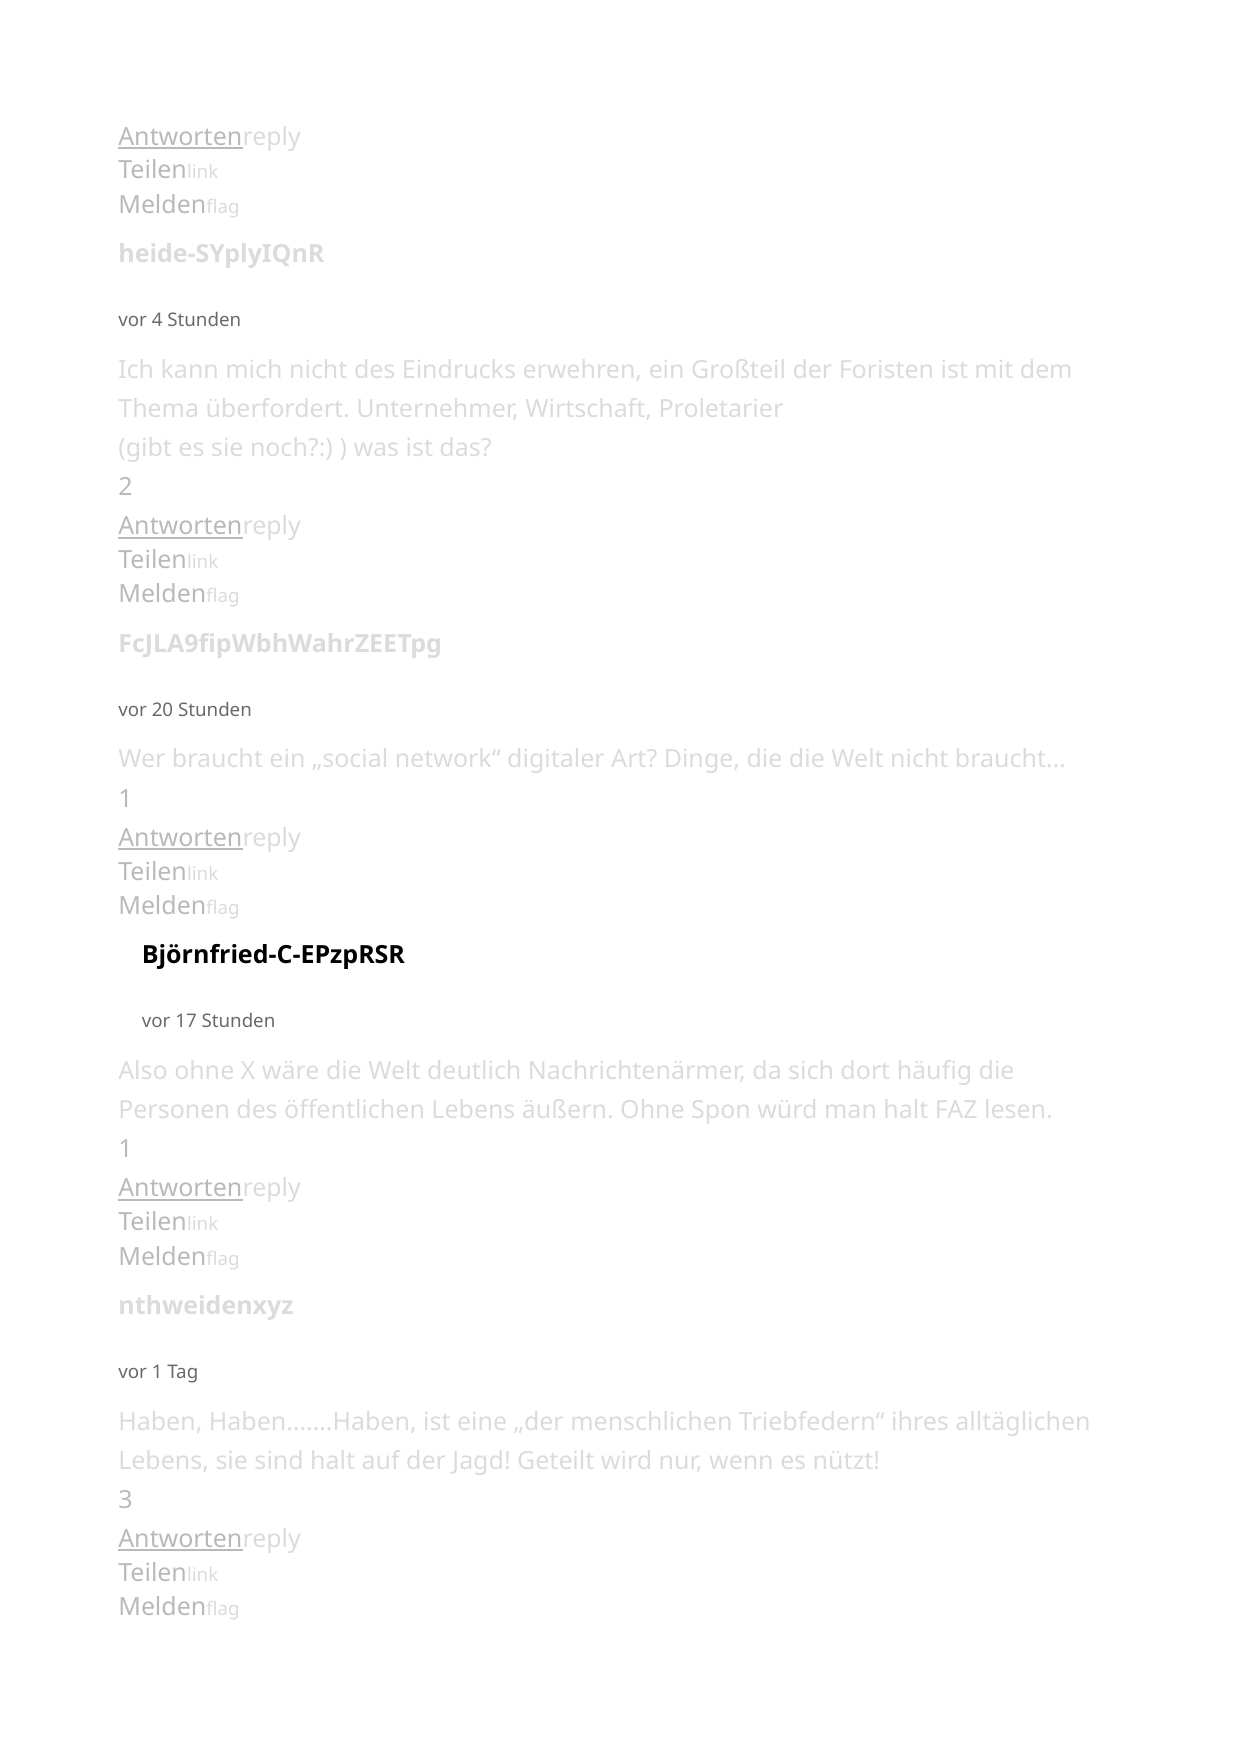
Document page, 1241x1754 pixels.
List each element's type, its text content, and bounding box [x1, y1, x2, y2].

text Wer braucht ein „social network“ digitaler Art? Dinge, die die Welt nicht braucht… [118, 741, 1122, 775]
text vor 1 Tag [118, 1358, 1117, 1384]
text Meldenflag [118, 1589, 1122, 1623]
text 2 [118, 469, 1122, 503]
text Meldenflag [118, 186, 1122, 220]
text Meldenflag [118, 1238, 1122, 1272]
text Antwortenreply [118, 508, 1122, 542]
text Björnfried-C-EPzpRSR [142, 937, 1114, 971]
text 3 [118, 1481, 1122, 1516]
text Antwortenreply [118, 819, 1122, 853]
text heide-SYplyIQnR [118, 236, 1114, 270]
text Antwortenreply [118, 118, 1122, 152]
text vor 4 Stunden [118, 306, 1117, 332]
text Antwortenreply [118, 1170, 1122, 1204]
text Meldenflag [118, 887, 1122, 922]
text Antwortenreply [118, 1521, 1122, 1555]
text Teilenlink [118, 152, 1122, 186]
text 1 [118, 1131, 1122, 1165]
text Also ohne X wäre die Welt deutlich Nachrichtenärmer, da sich dort häufig die Personen des öffentlichen Lebens äußern. Ohne Spon würd man halt FAZ lesen. [118, 1052, 1122, 1126]
text vor 17 Stunden [142, 1008, 1117, 1033]
text Teilenlink [118, 1204, 1122, 1238]
text Teilenlink [118, 542, 1122, 576]
text Haben, Haben…….Haben, ist eine „der menschlichen Triebfedern“ ihres alltäglichen Lebens, sie sind halt auf der Jagd! Geteilt wird nur, wenn es nützt! [118, 1403, 1122, 1476]
text FcJLA9fipWbhWahrZEETpg [118, 626, 1114, 660]
text Meldenflag [118, 576, 1122, 610]
text Ich kann mich nicht des Eindrucks erwehren, ein Großteil der Foristen ist mit dem Thema überfordert. Unternehmer, Wirtschaft, Proletarier (gibt es sie noch?:) ) was ist das? [118, 351, 1122, 464]
text 1 [118, 780, 1122, 814]
text Teilenlink [118, 1555, 1122, 1589]
text vor 20 Stunden [118, 696, 1117, 722]
text nthweidenxyz [118, 1288, 1114, 1322]
text Teilenlink [118, 853, 1122, 887]
